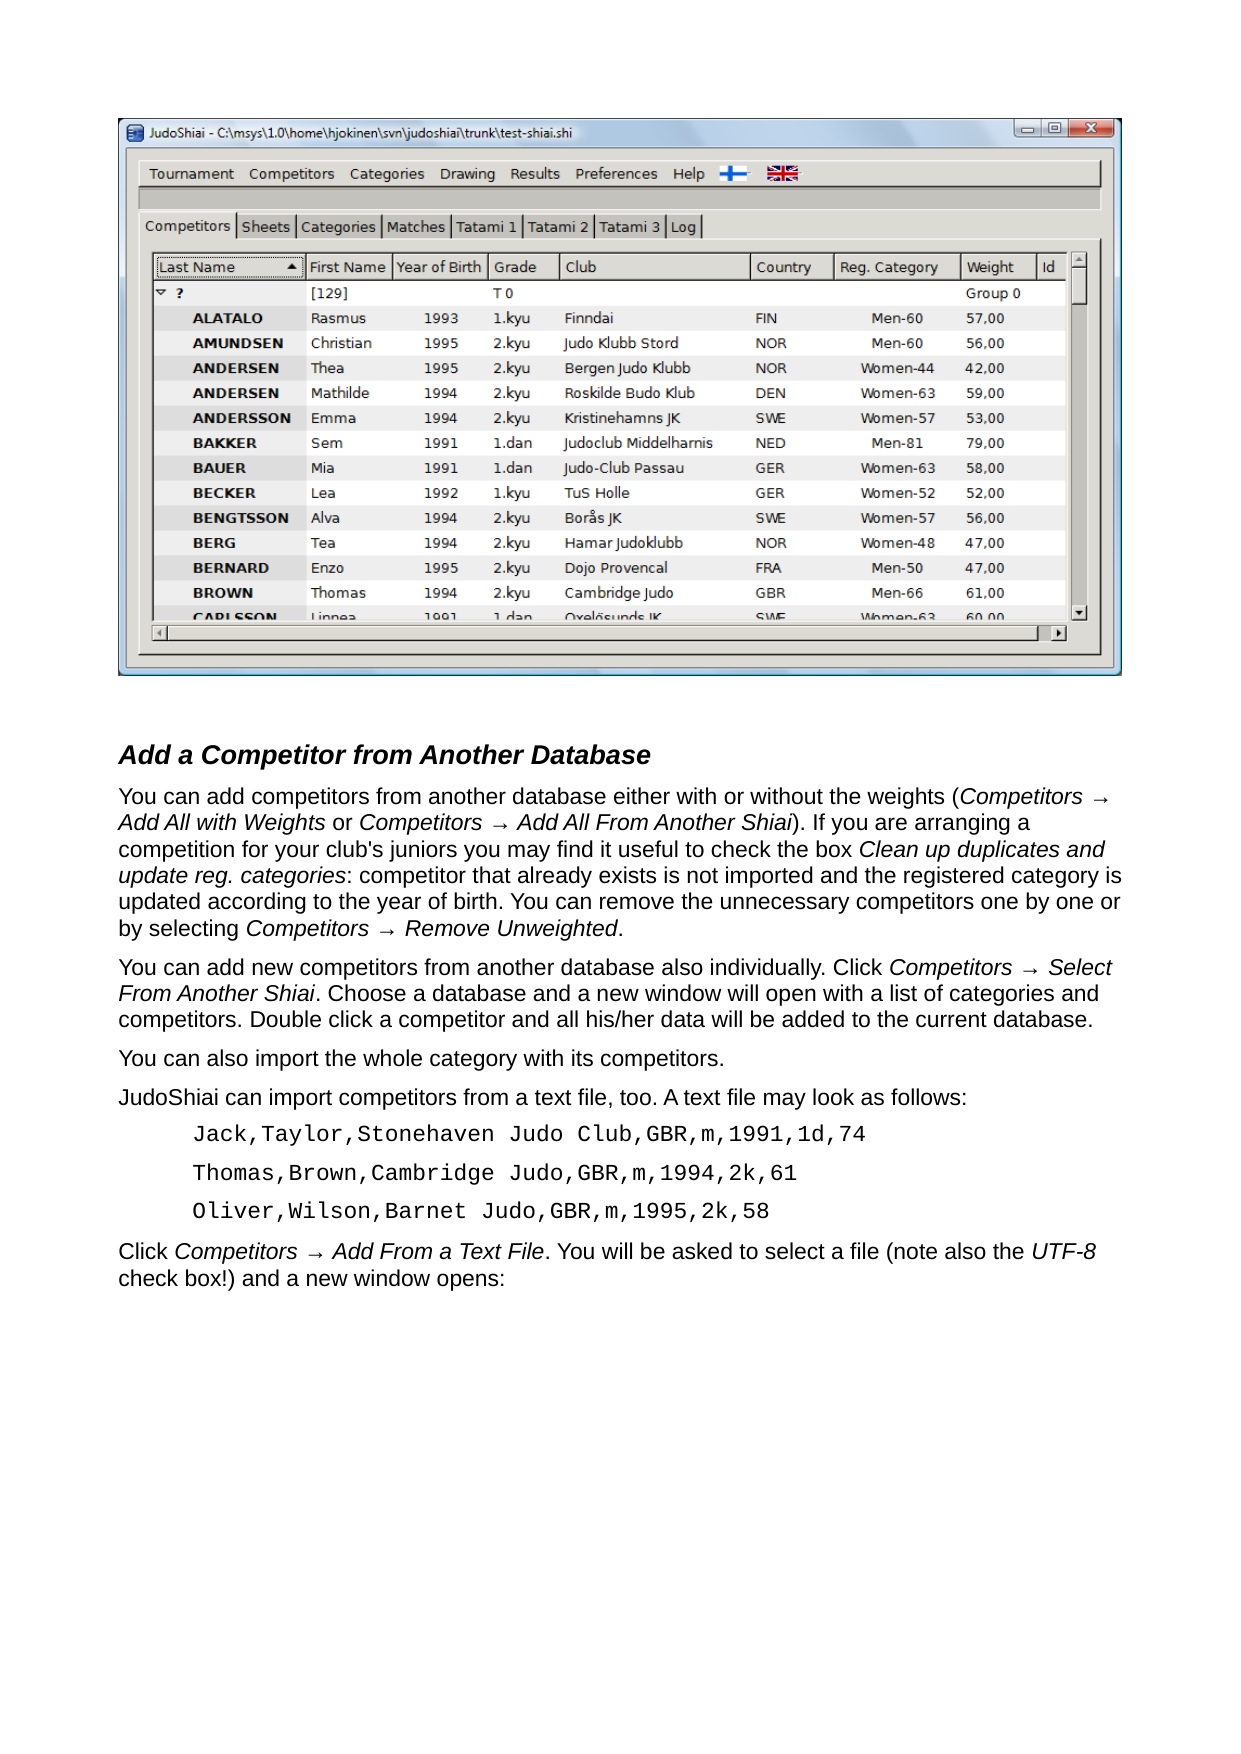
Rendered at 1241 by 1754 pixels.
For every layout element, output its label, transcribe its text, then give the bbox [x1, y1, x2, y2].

text Thomas,Brown,Cambridge Judo,GBR,m,1994,2k,61 [192, 1161, 1122, 1187]
picture [118, 118, 1122, 676]
text Click Competitors → Add From a Text File. You will be asked to select a file (note also the UTF-8 check box!) and a new window opens: [118, 1238, 1122, 1291]
subtitle Add a Competitor from Another Database [118, 739, 1122, 770]
text JudoShiai can import competitors from a text file, too. A text file may look as follows: [118, 1084, 1122, 1110]
text You can also import the whole category with its competitors. [118, 1045, 1122, 1071]
text You can add competitors from another database either with or without the weights (Competitors → Add All with Weights or Competitors → Add All From Another Shiai). If you are arranging a competition for your club's juniors you may find it useful to check the box Clean up duplicates and update reg. categories: competitor that already exists is not imported and the registered category is updated according to the year of birth. You can remove the unnecessary competitors one by one or by selecting Competitors → Remove Unweighted. [118, 783, 1122, 941]
text Oliver,Wilson,Barnet Judo,GBR,m,1995,2k,58 [192, 1200, 1122, 1226]
text Jack,Taylor,Stonehaven Judo Club,GBR,m,1991,1d,74 [192, 1123, 1122, 1149]
text You can add new competitors from another database also individually. Click Competitors → Select From Another Shiai. Choose a database and a new window will open with a list of categories and competitors. Double click a competitor and all his/her data will be added to the current database. [118, 953, 1122, 1033]
